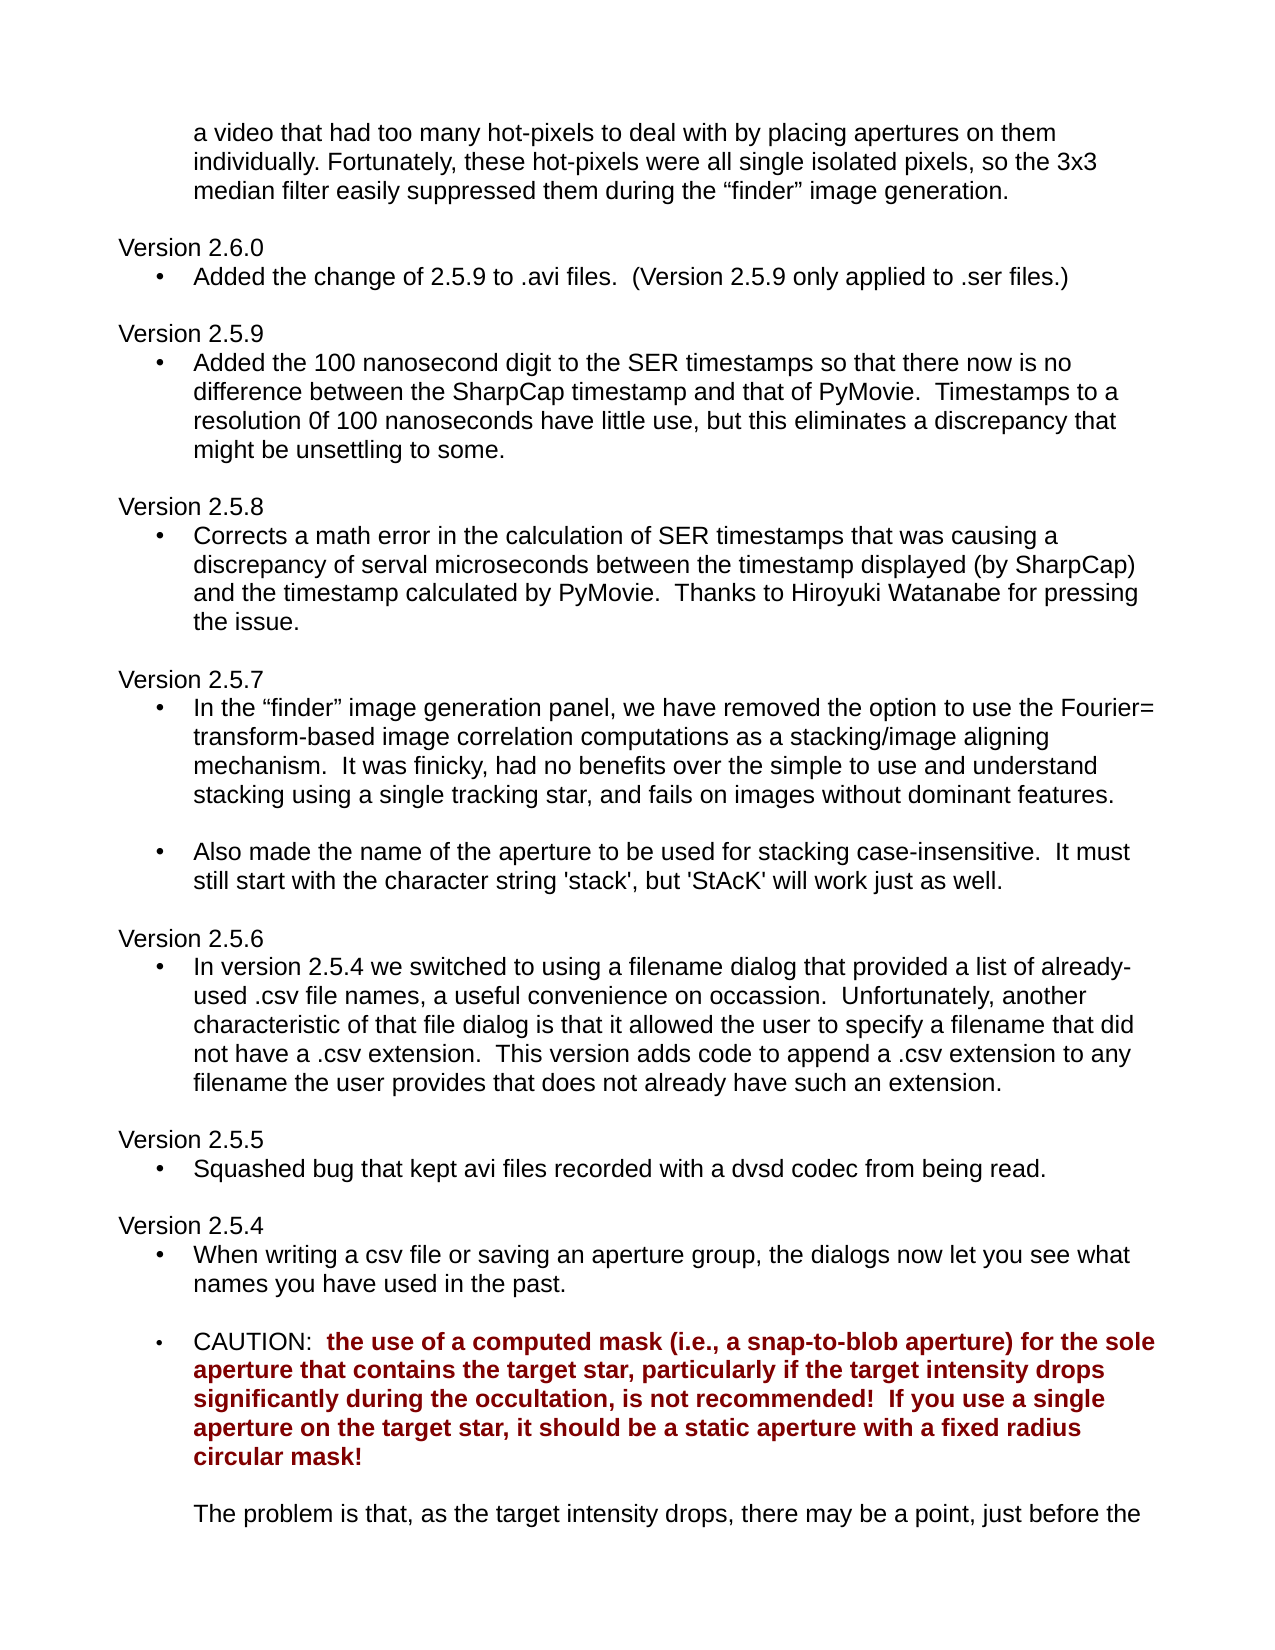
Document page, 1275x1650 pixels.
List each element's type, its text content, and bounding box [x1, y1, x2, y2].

text Version 2.5.7 [118, 665, 1157, 693]
list CAUTION: the use of a computed mask (i.e., a snap-to-blob aperture) for the sole aperture that contains the target star, particularly if the target intensity drops significantly during the occultation, is not recommended! If you use a single aperture on the target star, it should be a static aperture with a fixed radius circular mask! The problem is that, as the target intensity drops, there may be a point, just before the [156, 1326, 1157, 1528]
list When writing a csv file or saving an aperture group, the dialogs now let you see what names you have used in the past. [156, 1240, 1157, 1326]
list Squashed bug that kept avi files recorded with a dvsd codec from being read. [156, 1154, 1157, 1211]
list Also made the name of the aperture to be used for stacking case-insensitive. It must still start with the character string 'stack', but 'StAcK' will work just as well. [156, 837, 1157, 924]
list In version 2.5.4 we switched to using a filename dialog that provided a list of already-used .csv file names, a useful convenience on occassion. Unfortunately, another characteristic of that file dialog is that it allowed the user to specify a filename that did not have a .csv extension. This version adds code to append a .csv extension to any filename the user provides that does not already have such an extension. [156, 952, 1157, 1125]
text Version 2.5.9 [118, 319, 1157, 348]
text Version 2.5.5 [118, 1125, 1157, 1154]
text Version 2.6.0 [118, 233, 1157, 262]
list Corrects a math error in the calculation of SER timestamps that was causing a discrepancy of serval microseconds between the timestamp displayed (by SharpCap) and the timestamp calculated by PyMovie. Thanks to Hiroyuki Watanabe for pressing the issue. [156, 521, 1157, 636]
list Added the 100 nanosecond digit to the SER timestamps so that there now is no difference between the SharpCap timestamp and that of PyMovie. Timestamps to a resolution 0f 100 nanoseconds have little use, but this eliminates a discrepancy that might be unsettling to some. [156, 348, 1157, 492]
text Version 2.5.6 [118, 924, 1157, 952]
text Version 2.5.4 [118, 1211, 1157, 1240]
list Added the change of 2.5.9 to .avi files. (Version 2.5.9 only applied to .ser files.) [156, 262, 1157, 319]
list a video that had too many hot-pixels to deal with by placing apertures on them individually. Fortunately, these hot-pixels were all single isolated pixels, so the 3x3 median filter easily suppressed them during the “finder” image generation. [156, 118, 1157, 233]
list In the “finder” image generation panel, we have removed the option to use the Fourier= transform-based image correlation computations as a stacking/image aligning mechanism. It was finicky, had no benefits over the simple to use and understand stacking using a single tracking star, and fails on images without dominant features. [156, 693, 1157, 837]
text Version 2.5.8 [118, 492, 1157, 521]
